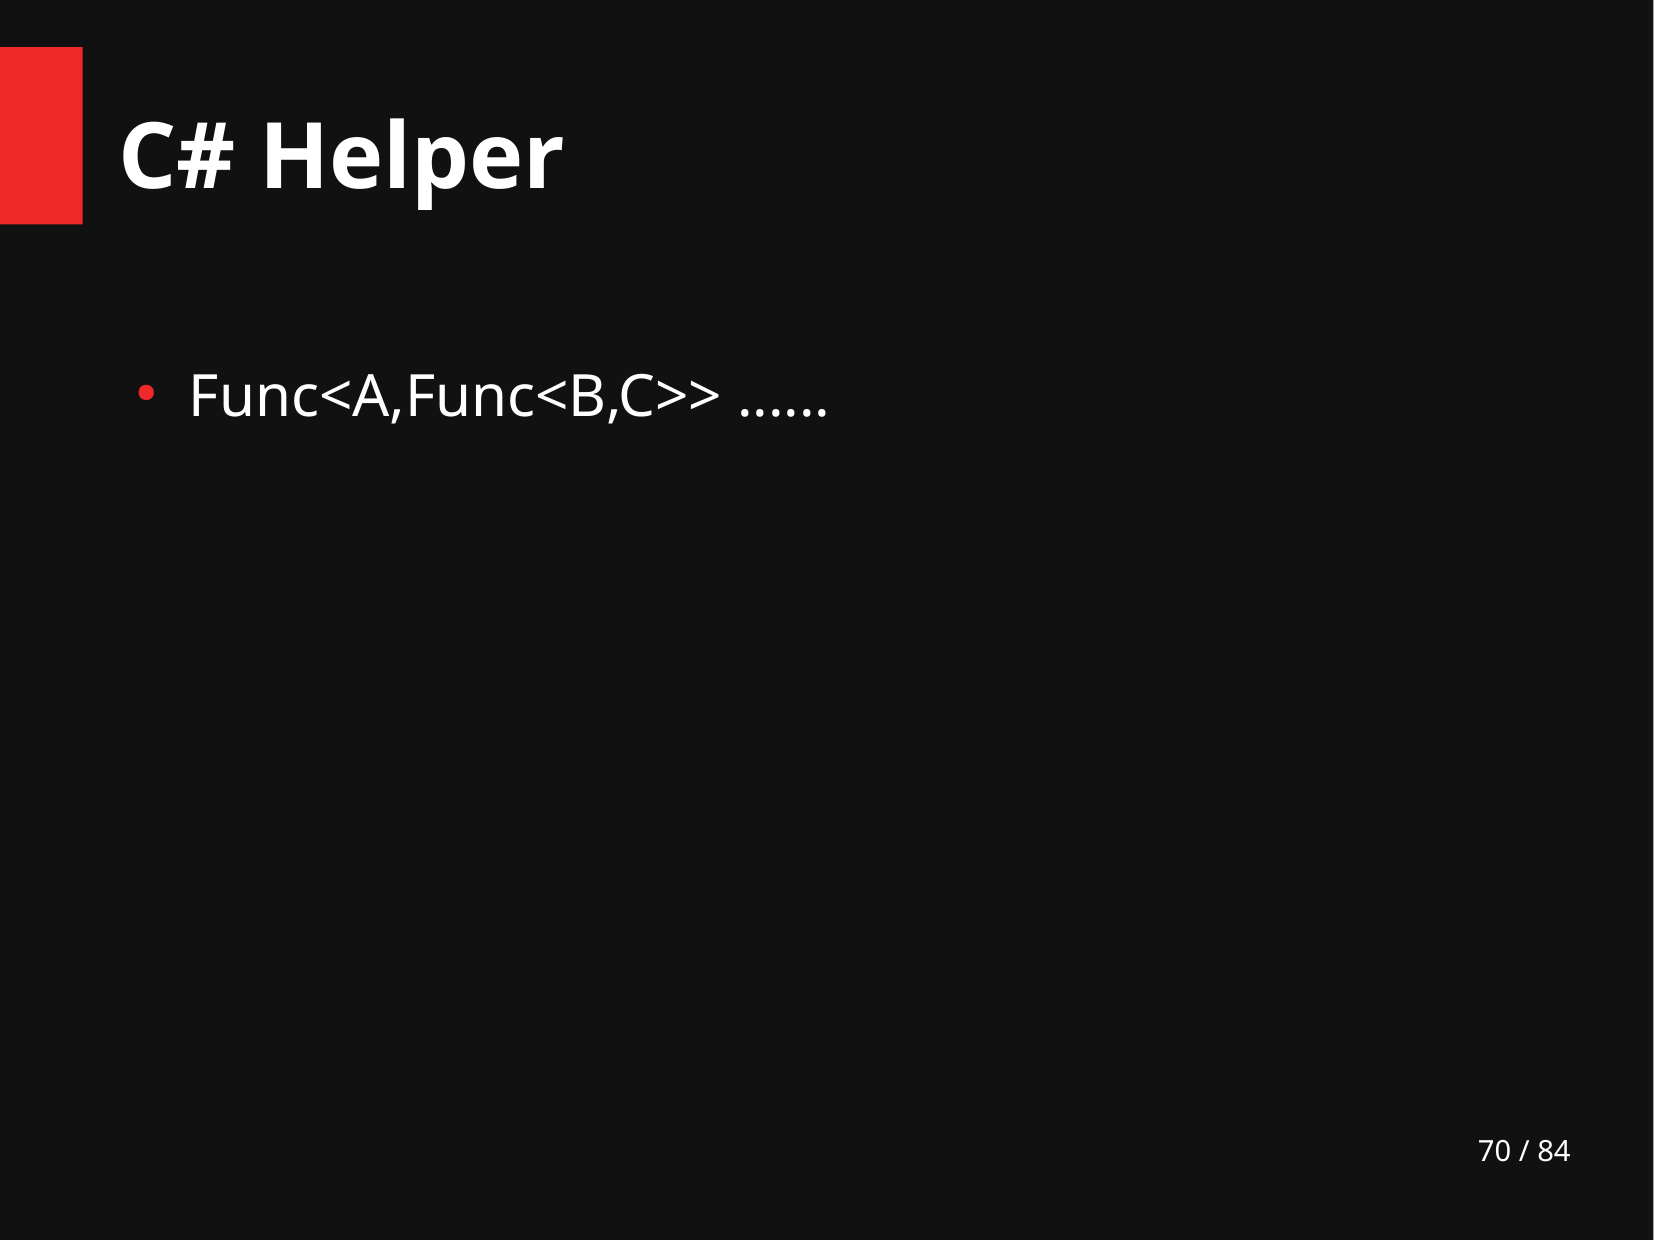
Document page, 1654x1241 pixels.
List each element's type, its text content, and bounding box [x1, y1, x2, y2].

title C# Helper [118, 49, 1571, 257]
list Func<A,Func<B,C>> ...... [118, 354, 1536, 1074]
